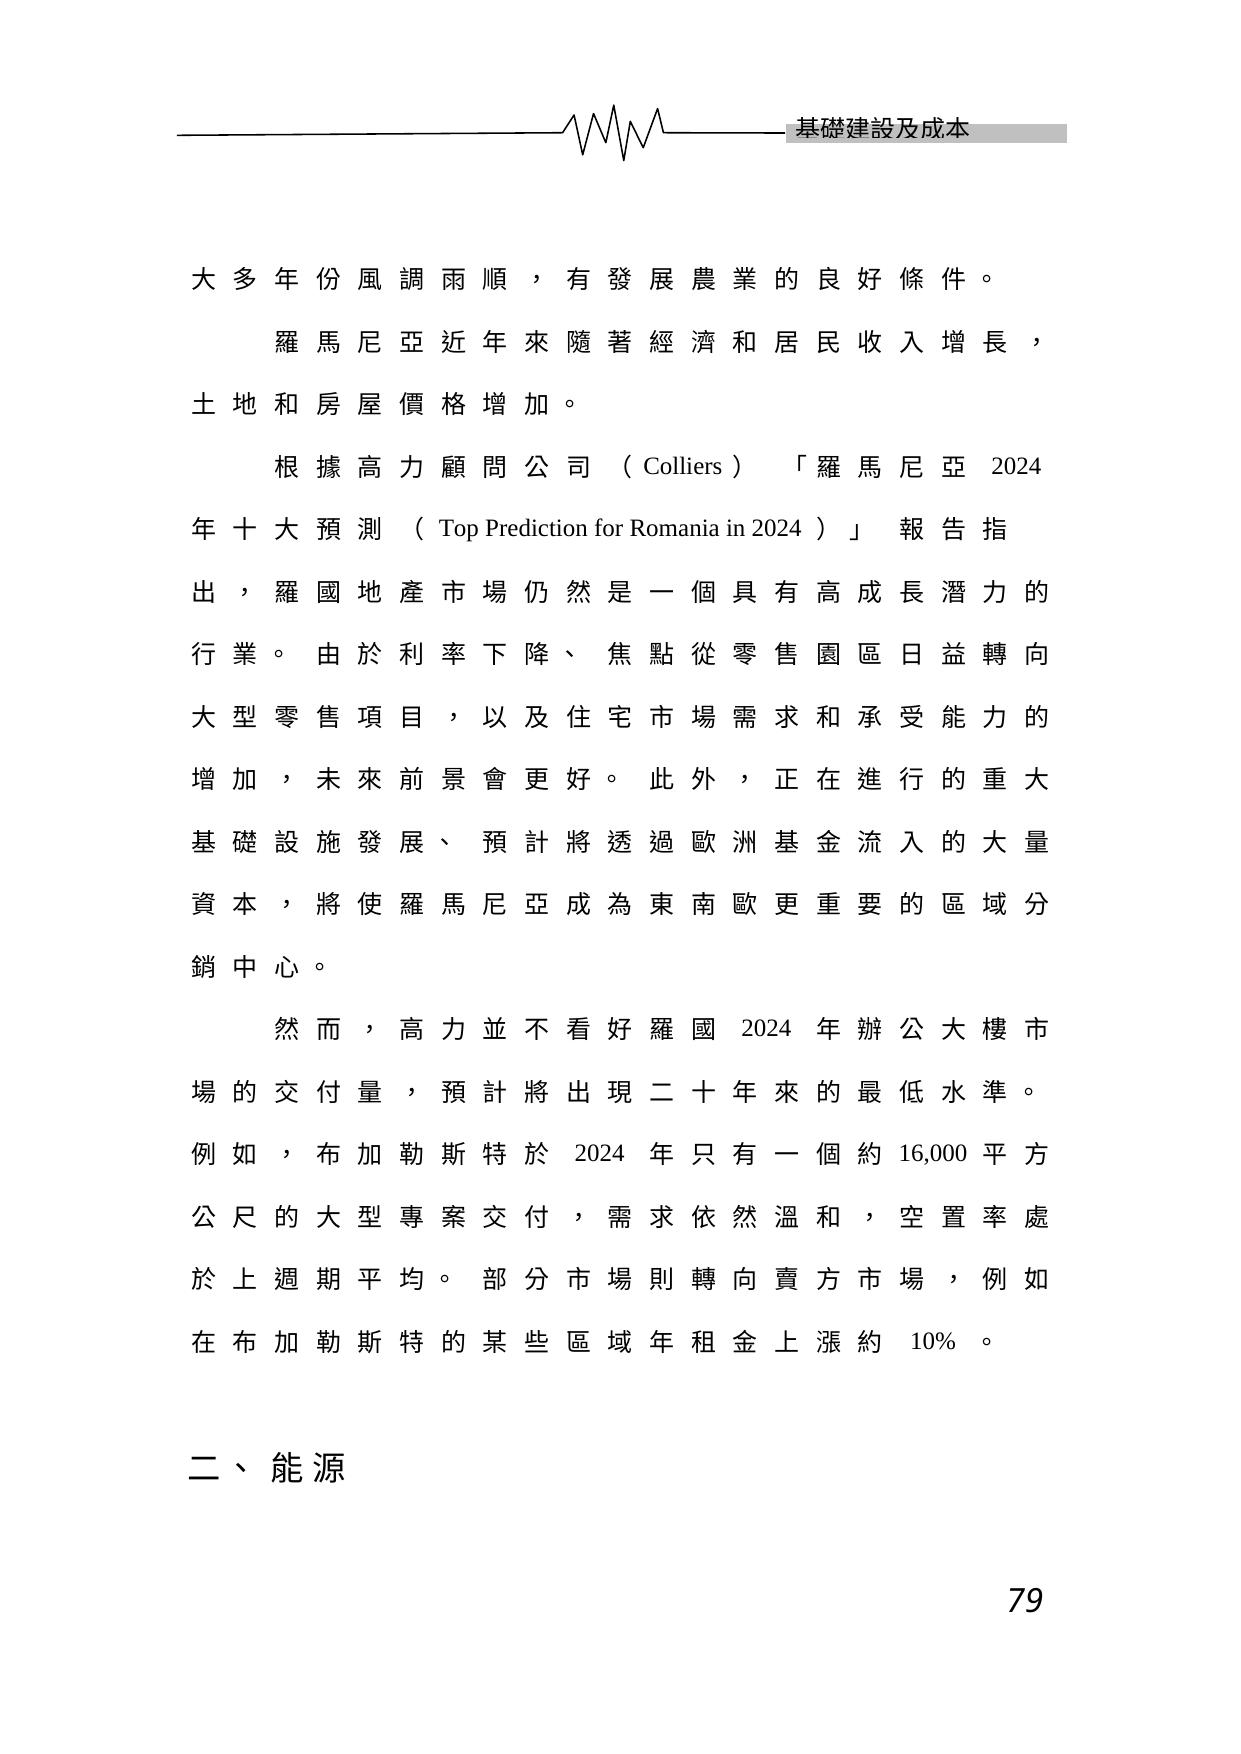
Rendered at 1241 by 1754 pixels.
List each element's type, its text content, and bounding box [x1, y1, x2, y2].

text 根據高力顧問公司（Colliers）「羅馬尼亞2024年十大預測（Top Prediction for Romania in 2024）」報告指出，羅國地產市場仍然是一個具有高成長潛力的行業。由於利率下降、焦點從零售園區日益轉向大型零售項目，以及住宅市場需求和承受能力的增加，未來前景會更好。此外，正在進行的重大基礎設施發展、預計將透過歐洲基金流入的大量資本，將使羅馬尼亞成為東南歐更重要的區域分銷中心。 [183, 424, 1058, 986]
text 二、能源 [183, 1424, 1058, 1486]
text 然而，高力並不看好羅國2024年辦公大樓市場的交付量，預計將出現二十年來的最低水準。例如，布加勒斯特於2024年只有一個約16,000平方公尺的大型專案交付，需求依然溫和，空置率處於上週期平均。部分市場則轉向賣方市場，例如在布加勒斯特的某些區域年租金上漲約10%。 [183, 986, 1058, 1361]
text 羅馬尼亞近年來隨著經濟和居民收入增長，土地和房屋價格增加。 [183, 299, 1058, 424]
text 大多年份風調雨順，有發展農業的良好條件。 [183, 236, 1058, 299]
